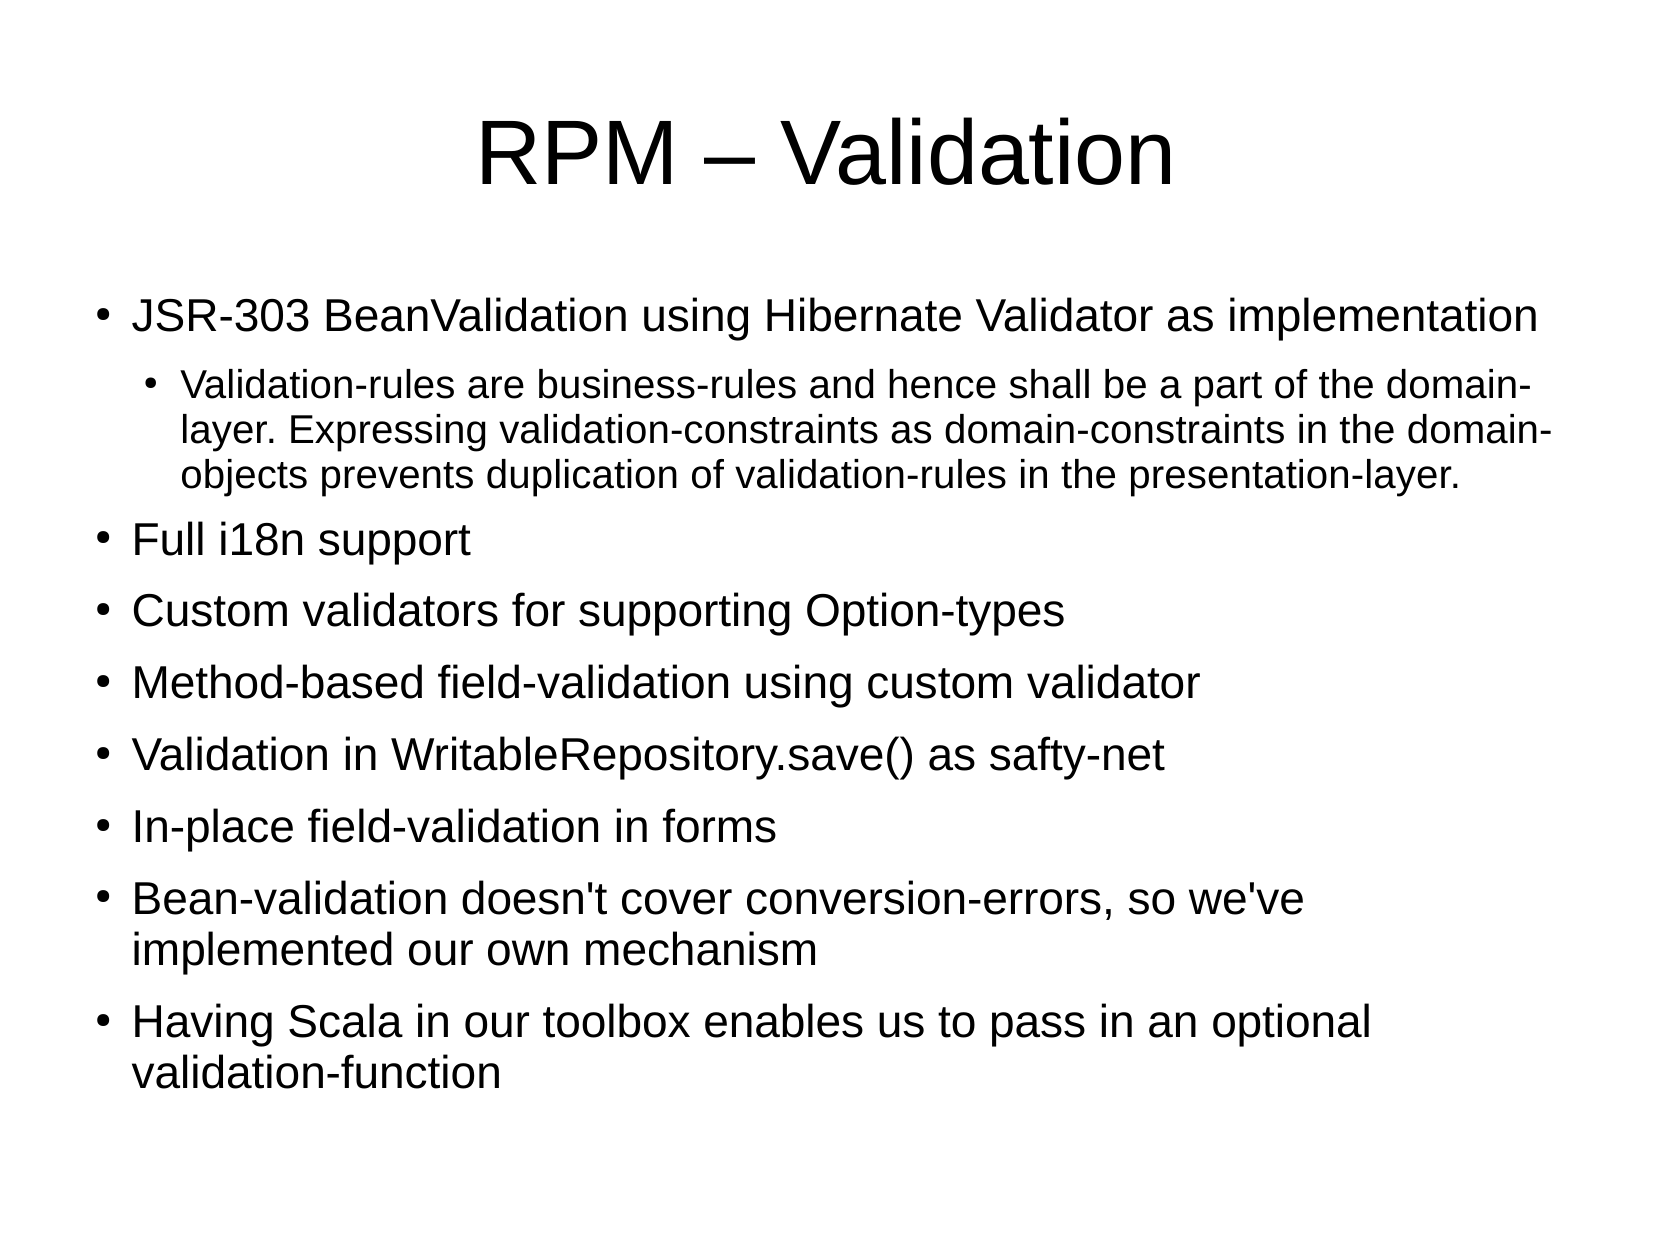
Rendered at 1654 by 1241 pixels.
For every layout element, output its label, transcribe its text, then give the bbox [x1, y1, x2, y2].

title RPM – Validation [82, 49, 1571, 257]
list JSR-303 BeanValidation using Hibernate Validator as implementation Validation-rules are business-rules and hence shall be a part of the domain-layer. Expressing validation-constraints as domain-constraints in the domain-objects prevents duplication of validation-rules in the presentation-layer. Full i18n support Custom validators for supporting Option-types Method-based field-validation using custom validator Validation in WritableRepository.save() as safty-net In-place field-validation in forms Bean-validation doesn't cover conversion-errors, so we've implemented our own mechanism Having Scala in our toolbox enables us to pass in an optional validation-function [82, 290, 1571, 1109]
